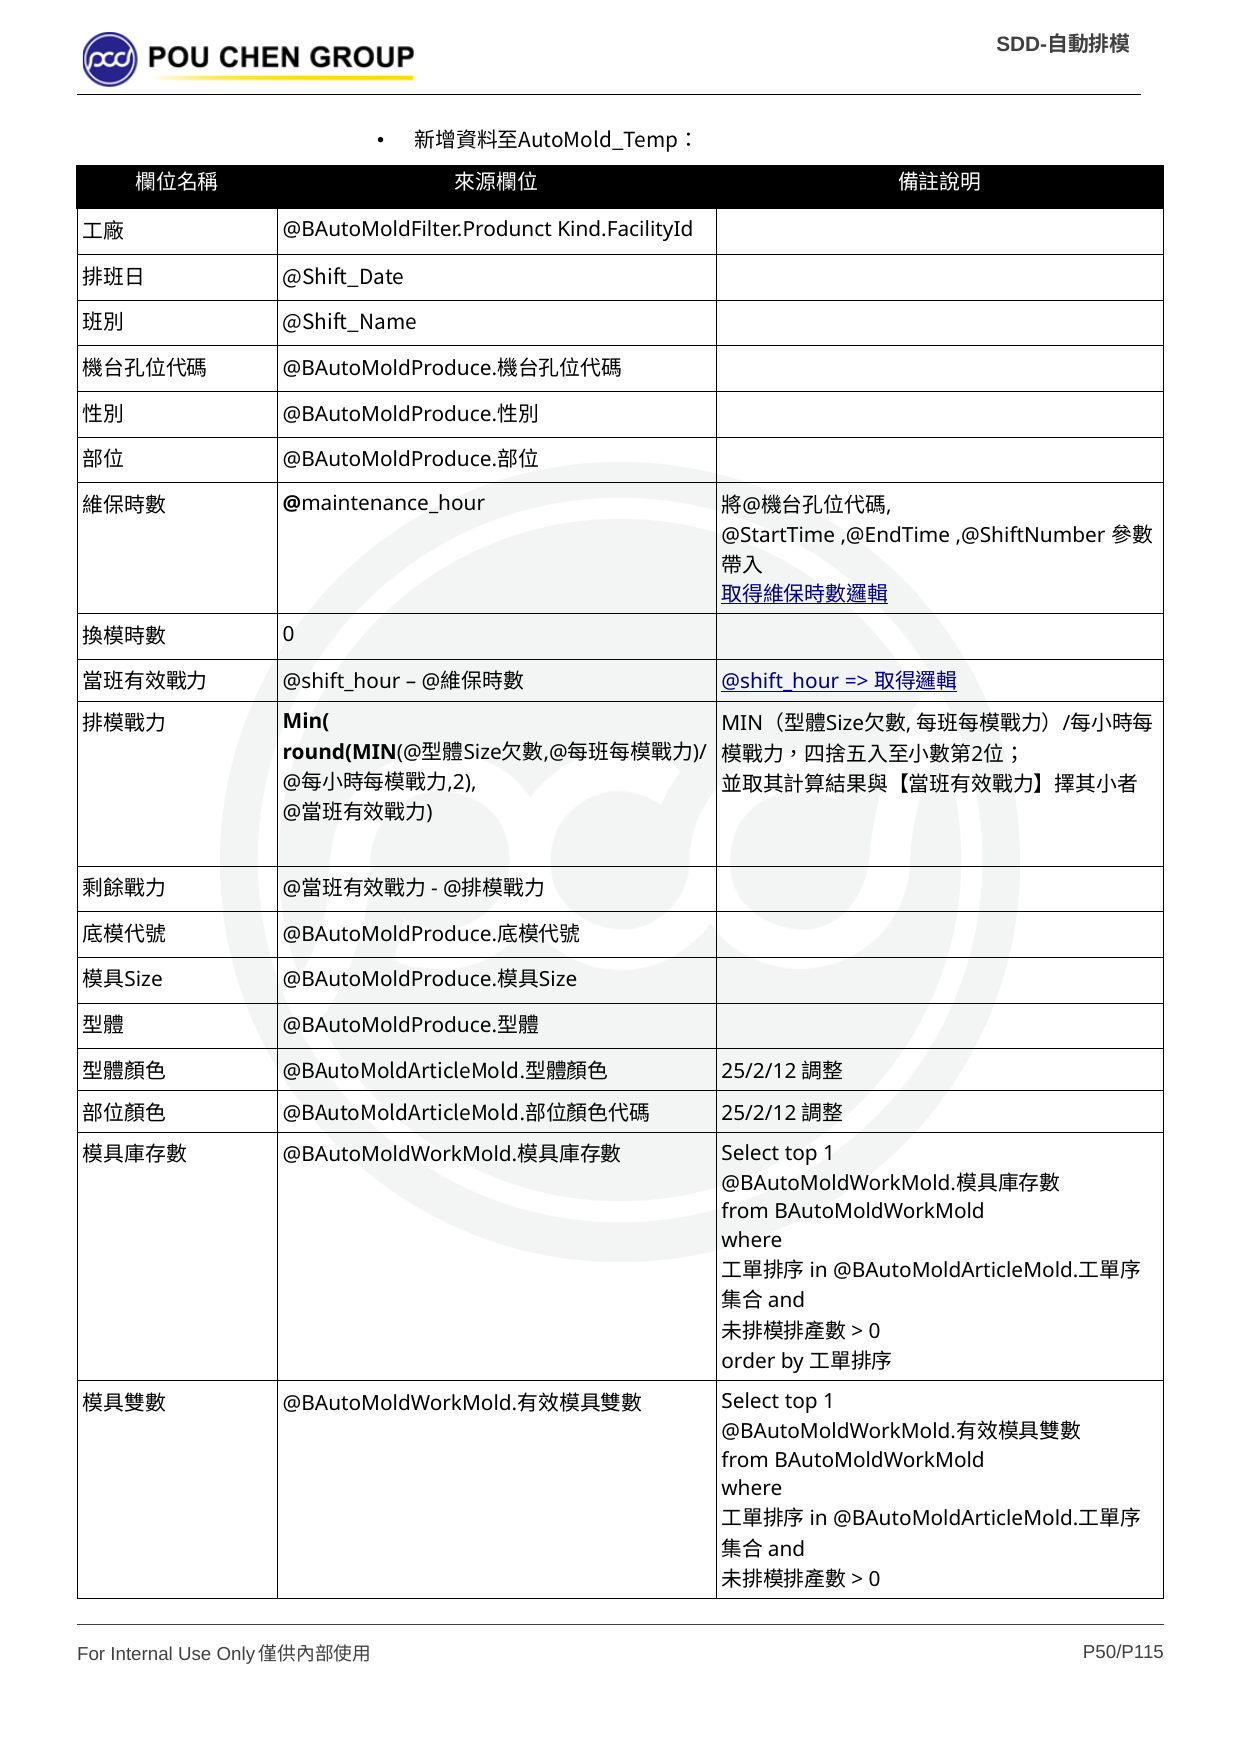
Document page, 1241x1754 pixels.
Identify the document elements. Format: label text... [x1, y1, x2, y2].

table_cell 當班有效戰力 [78, 660, 277, 701]
picture [717, 614, 1021, 659]
table_cell 將@機台孔位代碼,@StartTime ,@EndTime ,@ShiftNumber 參數帶入 取得維保時數邏輯 [717, 483, 1163, 613]
table_cell 工廠 [78, 209, 277, 254]
table_cell 排模戰力 [78, 702, 277, 866]
table_cell 25/2/12 調整 [717, 1049, 1163, 1090]
table_cell @maintenance_hour [278, 483, 716, 613]
picture [717, 660, 1021, 701]
list 新增資料至AutoMold_Temp： [377, 123, 1163, 153]
picture [220, 483, 277, 613]
picture [220, 958, 277, 1003]
table_cell 25/2/12 調整 [717, 1091, 1163, 1132]
picture [278, 1091, 716, 1132]
table_cell 剩餘戰力 [78, 867, 277, 911]
picture [278, 1049, 716, 1090]
table_cell Select top 1 @BAutoMoldWorkMold.模具庫存數 from BAutoMoldWorkMold where 工單排序 in @BAutoMoldArticleMold.工單序集合 and 未排模排產數 > 0 order by 工單排序 [717, 1133, 1163, 1380]
picture [717, 958, 1021, 1003]
picture [717, 912, 1021, 957]
picture [278, 867, 716, 911]
table_cell 性別 [78, 392, 277, 437]
picture [220, 614, 277, 659]
picture [82, 32, 414, 87]
table_cell [717, 1004, 1163, 1048]
picture [717, 1133, 1021, 1263]
picture [717, 462, 1021, 482]
table_cell [717, 614, 1163, 659]
table_header 備註說明 [716, 165, 1163, 208]
table_header 欄位名稱 [77, 165, 276, 208]
picture [278, 660, 716, 701]
picture [220, 1133, 277, 1263]
table_cell 排班日 [78, 255, 277, 300]
table_cell [717, 346, 1163, 391]
picture [278, 483, 716, 613]
table_cell @Shift_Date [278, 255, 716, 300]
table_cell [717, 867, 1163, 911]
table_cell @當班有效戰力 - @排模戰力 [278, 867, 716, 911]
table_cell [717, 438, 1163, 482]
table_cell @BAutoMoldArticleMold.型體顏色 [278, 1049, 716, 1090]
table_cell @BAutoMoldProduce.性別 [278, 392, 716, 437]
picture [717, 483, 1021, 613]
table_cell [717, 209, 1163, 254]
picture [278, 614, 716, 659]
picture [278, 912, 716, 957]
picture [220, 1049, 277, 1090]
table_cell 模具庫存數 [78, 1133, 277, 1380]
table_cell [717, 912, 1163, 957]
table_cell @BAutoMoldArticleMold.部位顏色代碼 [278, 1091, 716, 1132]
table_cell 部位 [78, 438, 277, 482]
picture [220, 462, 277, 482]
table_cell @BAutoMoldWorkMold.有效模具雙數 [278, 1381, 716, 1598]
table_cell 班別 [78, 301, 277, 345]
picture [220, 912, 277, 957]
table_cell @BAutoMoldProduce.模具Size [278, 958, 716, 1002]
picture [220, 1091, 277, 1132]
picture [717, 702, 1021, 866]
picture [220, 1004, 277, 1048]
table_cell @BAutoMoldFilter.Produnct Kind.FacilityId [278, 209, 716, 254]
picture [278, 1004, 716, 1048]
table_cell 維保時數 [78, 483, 277, 613]
table_cell 底模代號 [78, 912, 277, 957]
picture [220, 702, 277, 866]
table_cell @BAutoMoldWorkMold.模具庫存數 [278, 1133, 716, 1380]
table_cell 模具雙數 [78, 1381, 277, 1598]
picture [717, 1049, 1021, 1090]
table_cell [717, 301, 1163, 345]
picture [220, 660, 277, 701]
table_cell 部位顏色 [78, 1091, 277, 1132]
table_cell 型體 [78, 1004, 277, 1048]
table_header 來源欄位 [277, 165, 715, 208]
table_cell Min( round(MIN(@型體Size欠數,@每班每模戰力)/@每小時每模戰力,2), @當班有效戰力) [278, 702, 716, 866]
table_cell @BAutoMoldProduce.部位 [278, 438, 716, 482]
table_cell @shift_hour => 取得邏輯 [717, 660, 1163, 701]
picture [278, 462, 716, 482]
table_cell @BAutoMoldProduce.機台孔位代碼 [278, 346, 716, 391]
picture [278, 1133, 716, 1263]
table_cell 0 [278, 614, 716, 659]
picture [278, 958, 716, 1003]
table_cell 模具Size [78, 958, 277, 1002]
picture [220, 867, 277, 911]
picture [717, 867, 1021, 911]
table_cell @BAutoMoldProduce.底模代號 [278, 912, 716, 957]
picture [278, 702, 716, 866]
table_cell @Shift_Name [278, 301, 716, 345]
table_cell 換模時數 [78, 614, 277, 659]
table_cell [717, 958, 1163, 1002]
table_cell MIN（型體Size欠數, 每班每模戰力）/每小時每模戰力，四捨五入至小數第2位； 並取其計算結果與【當班有效戰力】擇其小者 [717, 702, 1163, 866]
table_cell Select top 1 @BAutoMoldWorkMold.有效模具雙數 from BAutoMoldWorkMold where 工單排序 in @BAutoMoldArticleMold.工單序集合 and 未排模排產數 > 0 [717, 1381, 1163, 1598]
table_cell [717, 255, 1163, 300]
picture [717, 1091, 1021, 1132]
picture [717, 1004, 1021, 1048]
table_cell 機台孔位代碼 [78, 346, 277, 391]
table_cell @BAutoMoldProduce.型體 [278, 1004, 716, 1048]
table_cell @shift_hour – @維保時數 [278, 660, 716, 701]
table_cell [717, 392, 1163, 437]
table_cell 型體顏色 [78, 1049, 277, 1090]
